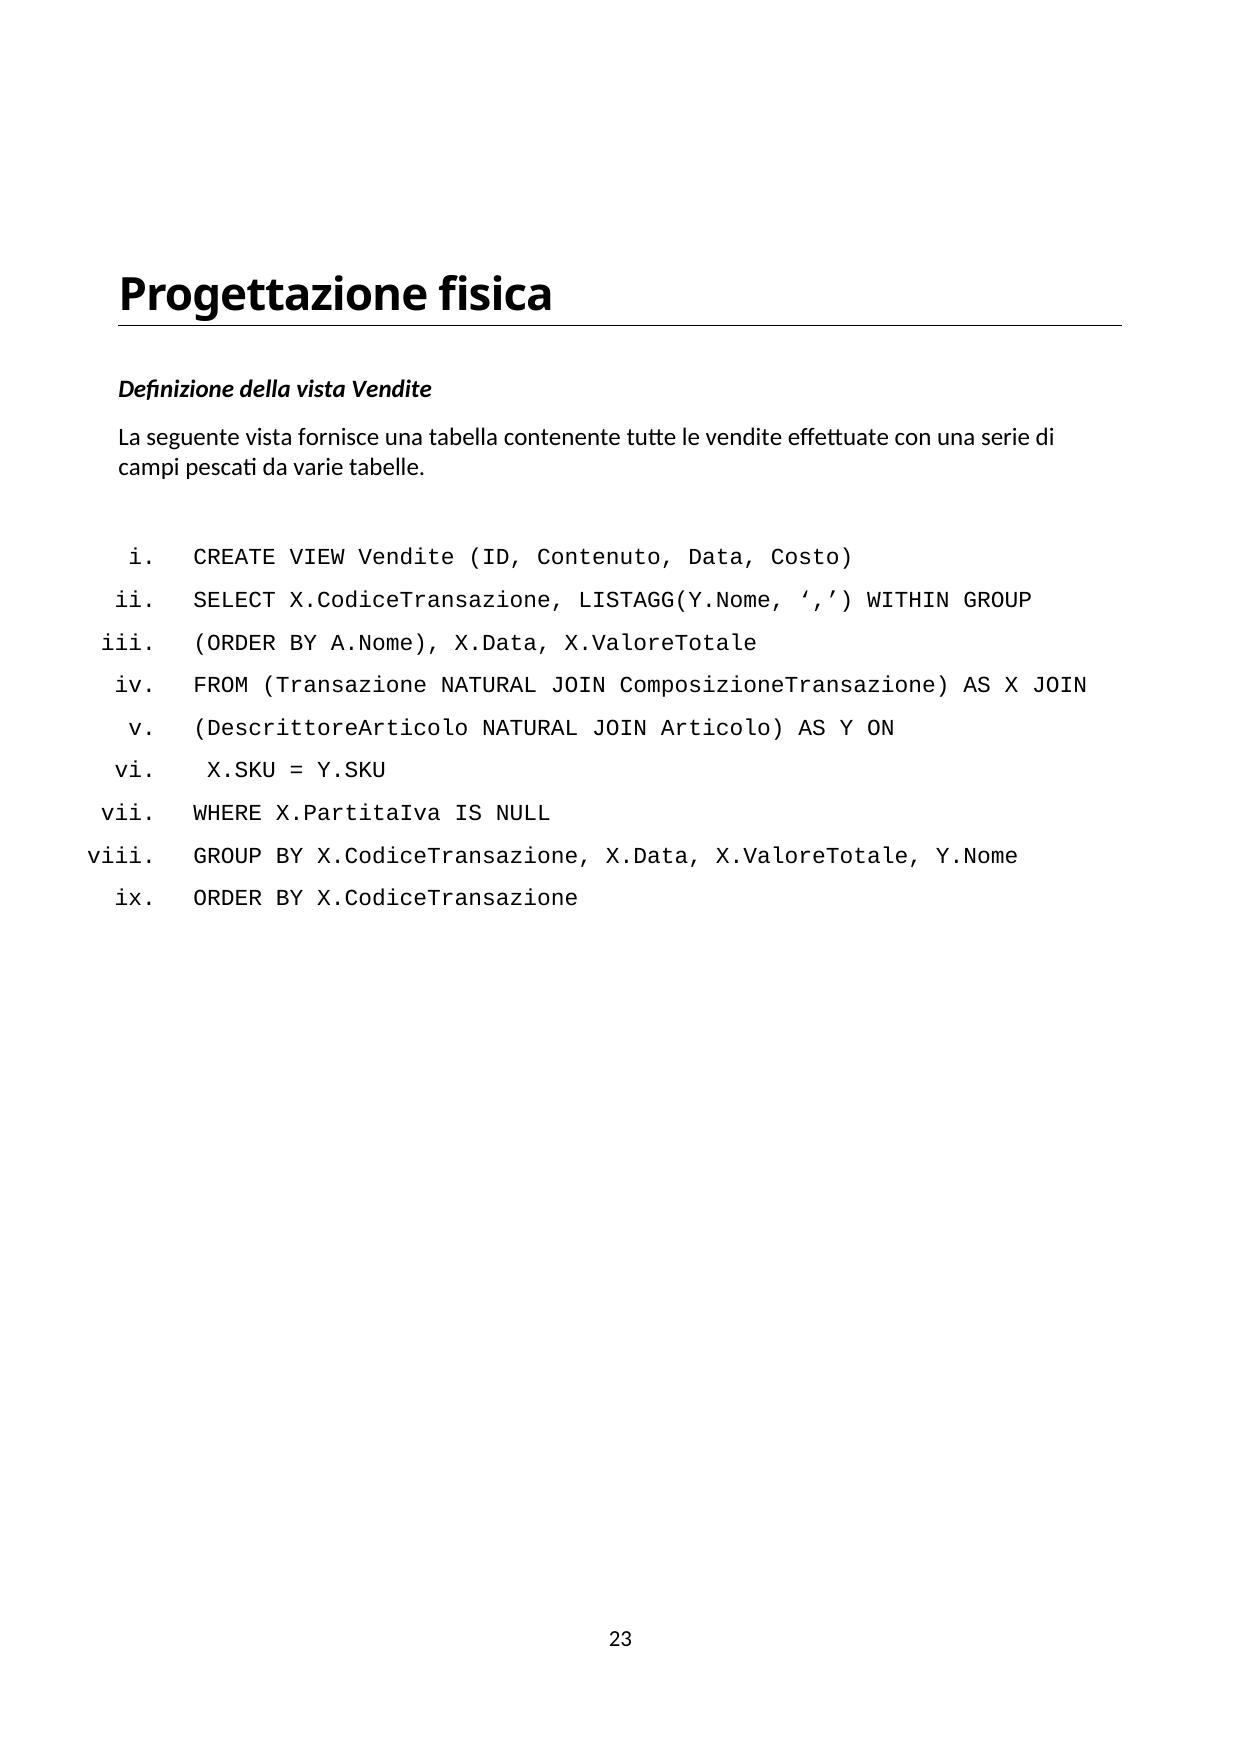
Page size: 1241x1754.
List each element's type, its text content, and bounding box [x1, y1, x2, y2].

list WHERE X.PartitaIva IS NULL [156, 801, 1122, 827]
list GROUP BY X.CodiceTransazione, X.Data, X.ValoreTotale, Y.Nome [156, 844, 1122, 870]
text La seguente vista fornisce una tabella contenente tutte le vendite effettuate con una serie di campi pescati da varie tabelle. [118, 421, 1122, 482]
title Progettazione fisica [118, 261, 1122, 325]
list (DescrittoreArticolo NATURAL JOIN Articolo) AS Y ON [156, 716, 1122, 742]
list (ORDER BY A.Nome), X.Data, X.ValoreTotale [156, 631, 1122, 657]
list ORDER BY X.CodiceTransazione [156, 887, 1122, 912]
list SELECT X.CodiceTransazione, LISTAGG(Y.Nome, ‘,’) WITHIN GROUP [156, 588, 1122, 614]
text Definizione della vista Vendite [118, 374, 1122, 404]
list X.SKU = Y.SKU [156, 759, 1122, 785]
list FROM (Transazione NATURAL JOIN ComposizioneTransazione) AS X JOIN [156, 673, 1122, 699]
list CREATE VIEW Vendite (ID, Contenuto, Data, Costo) [156, 546, 1122, 572]
